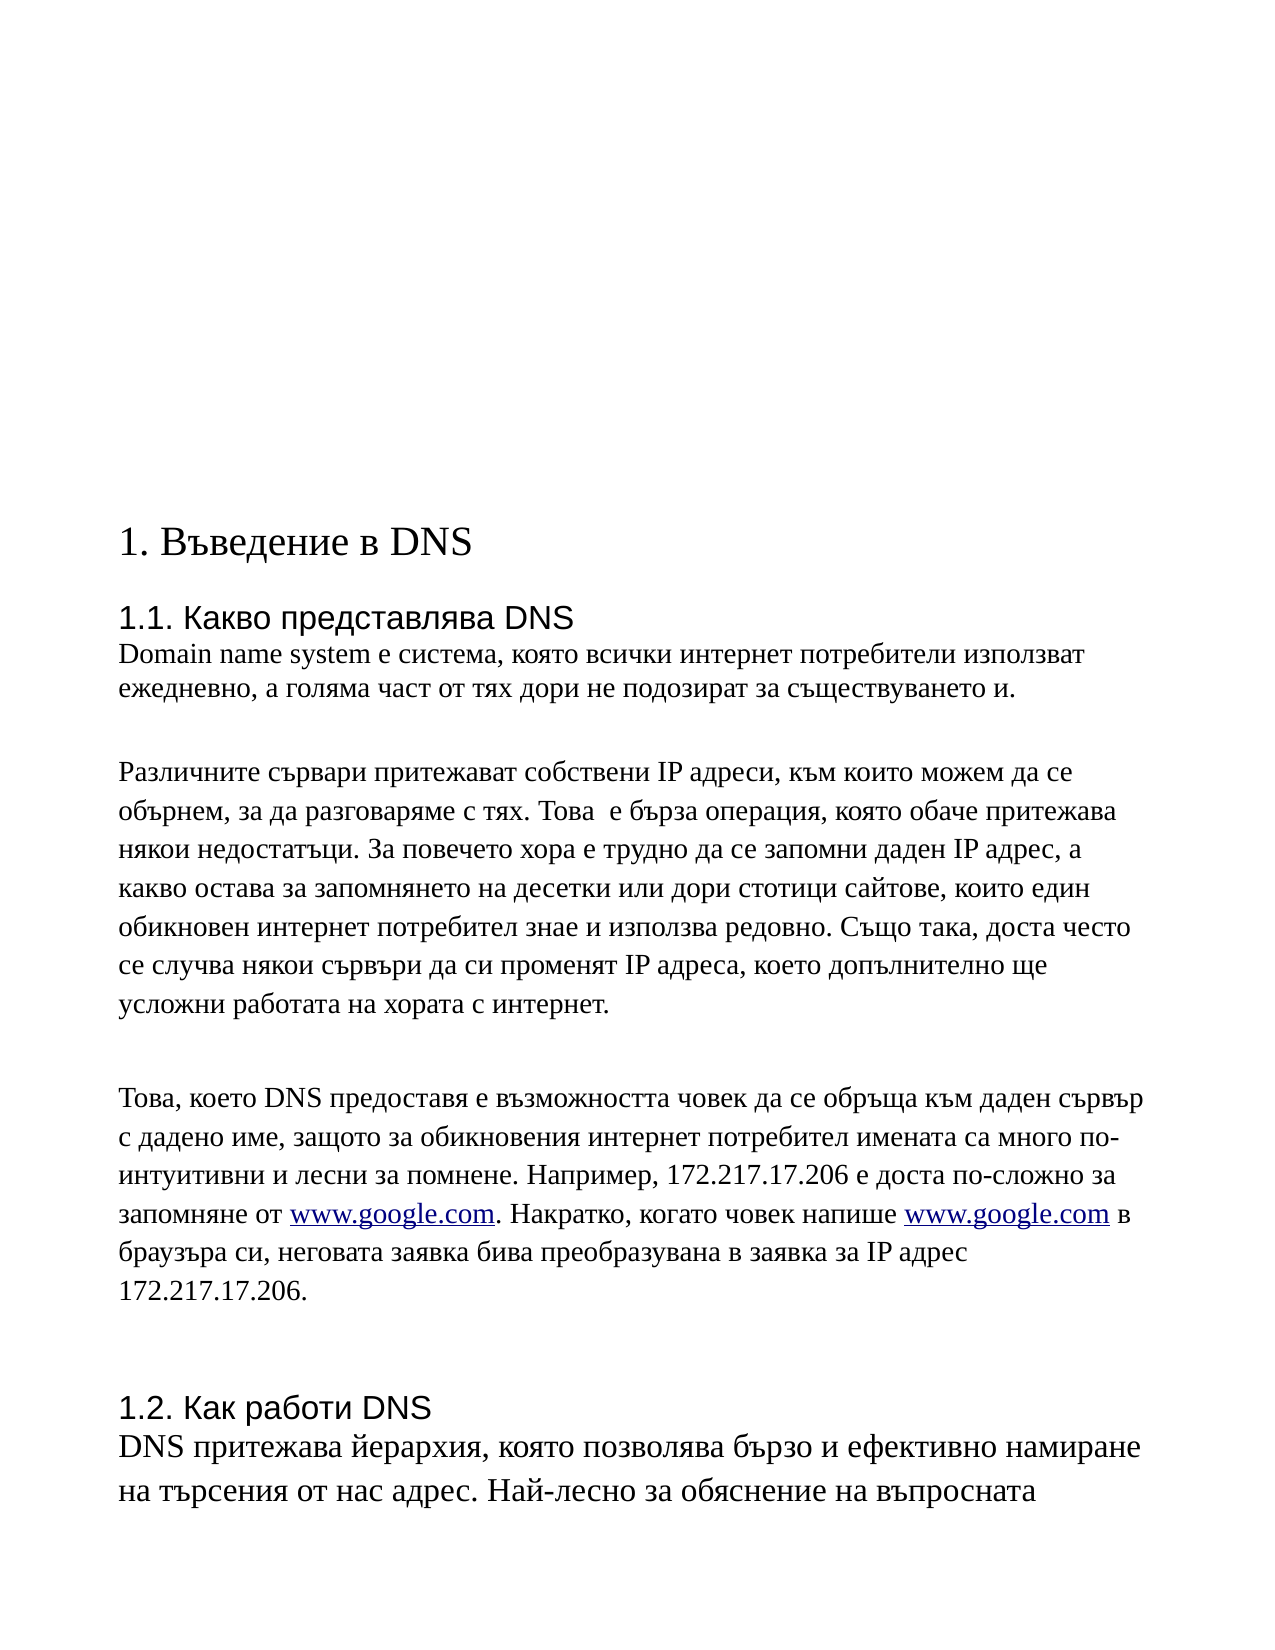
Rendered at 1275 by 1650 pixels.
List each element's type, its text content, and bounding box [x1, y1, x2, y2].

text DNS притежава йерархия, която позволява бързо и ефективно намиране на търсения от нас адрес. Най-лесно за обяснение на въпросната [118, 1426, 1157, 1509]
text Domain name system е система, която всички интернет потребители използват ежедневно, а голяма част от тях дори не подозират за съществуването и. [118, 637, 1157, 704]
subtitle 1.1. Какво представлява DNS [118, 598, 1157, 637]
text Различните сървари притежават собствени IP адреси, към които можем да се обърнем, за да разговаряме с тях. Това е бърза операция, която обаче притежава някои недостатъци. За повечето хора е трудно да се запомни даден IP адрес, а какво остава за запомнянето на десетки или дори стотици сайтове, които един обикновен интернет потребител знае и използва редовно. Също така, доста често се случва някои сървъри да си променят IP адреса, което допълнително ще усложни работата на хората с интернет. [118, 754, 1157, 1019]
subtitle 1. Въведение в DNS [118, 517, 1157, 565]
text Това, което DNS предоставя е възможността човек да се обръща към даден сървър с дадено име, защото за обикновения интернет потребител имената са много по-интуитивни и лесни за помнене. Например, 172.217.17.206 е доста по-сложно за запомняне от www.google.com. Накратко, когато човек напише www.google.com в браузъра си, неговата заявка бива преобразувана в заявка за IP адрес 172.217.17.206. [118, 1080, 1157, 1306]
subtitle 1.2. Как работи DNS [118, 1388, 1157, 1426]
